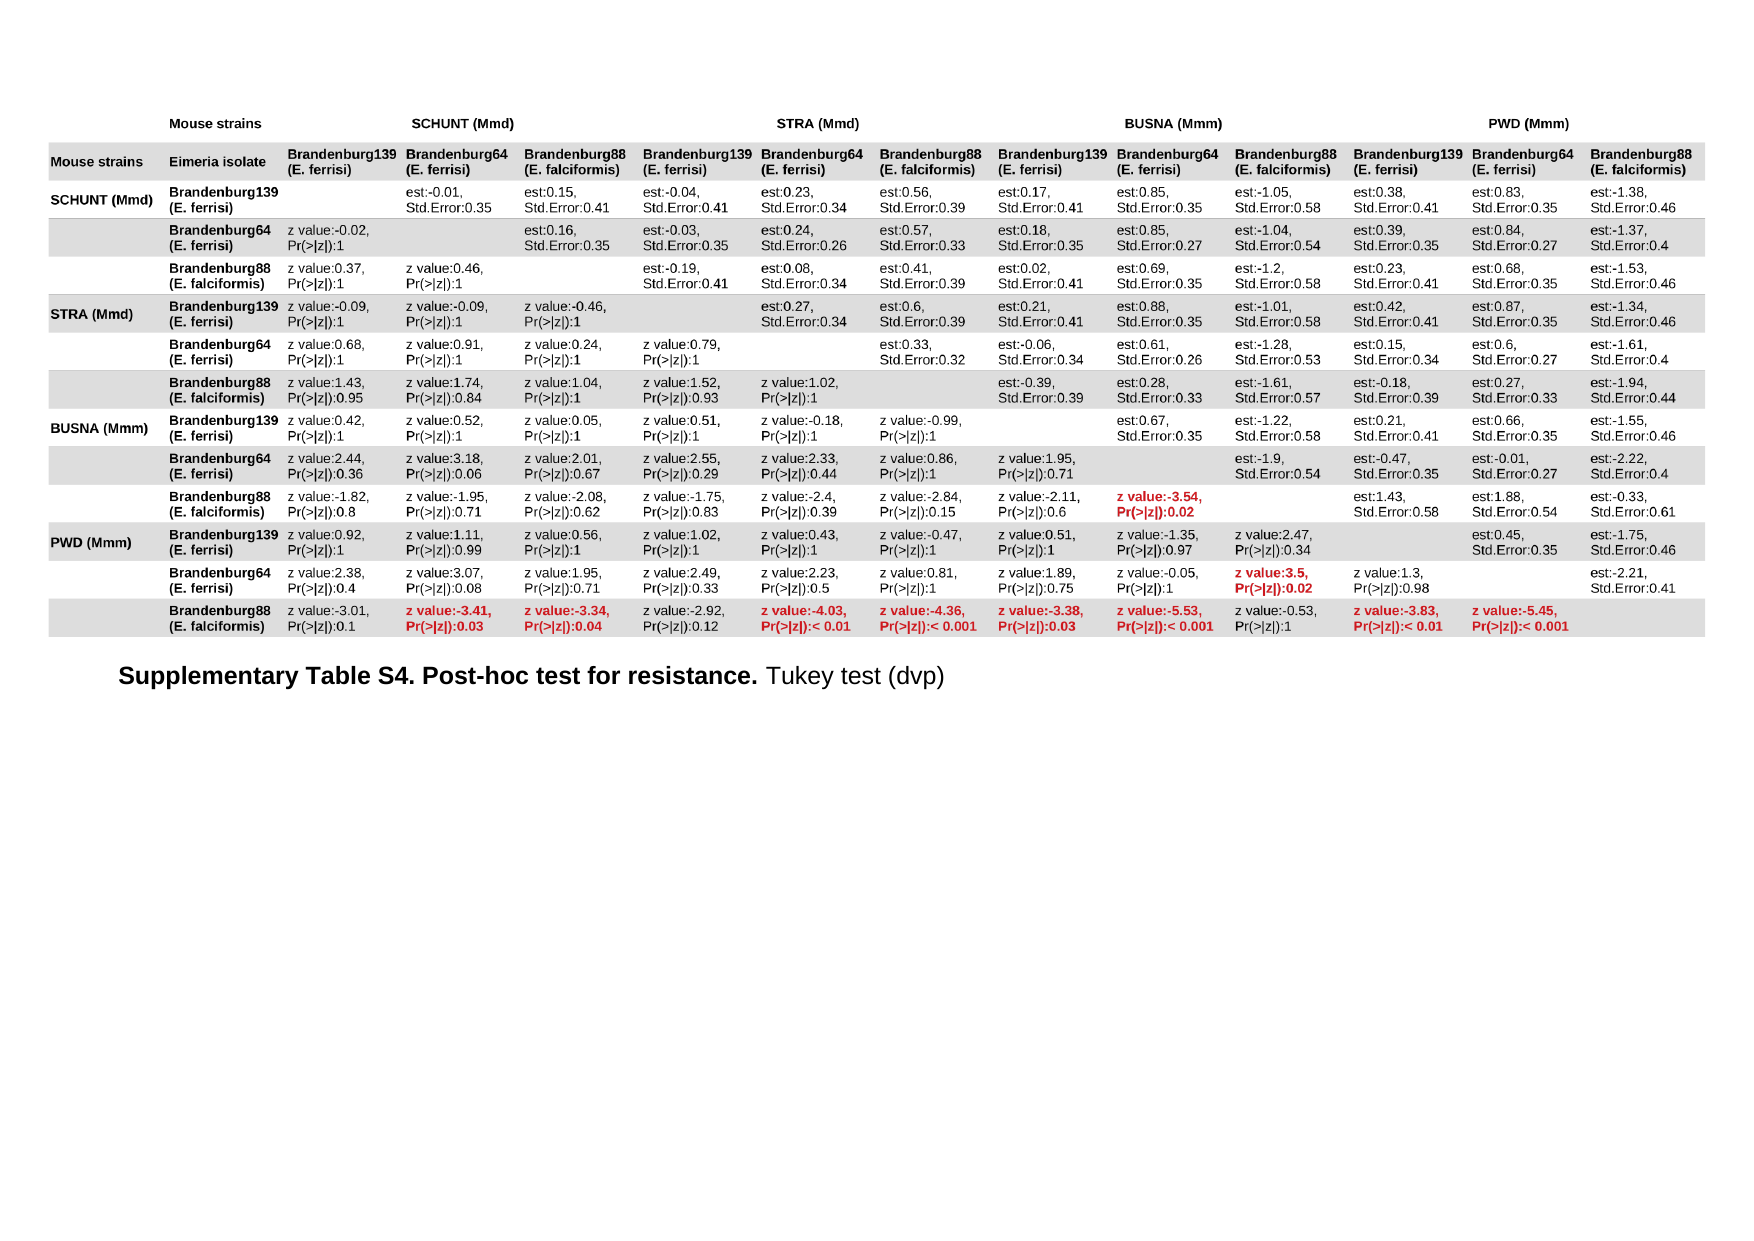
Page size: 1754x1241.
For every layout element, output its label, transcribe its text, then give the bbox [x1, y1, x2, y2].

picture [48, 118, 1706, 637]
text Supplementary Table S4. Post-hoc test for resistance. Tukey test (dvp) [118, 637, 1636, 690]
